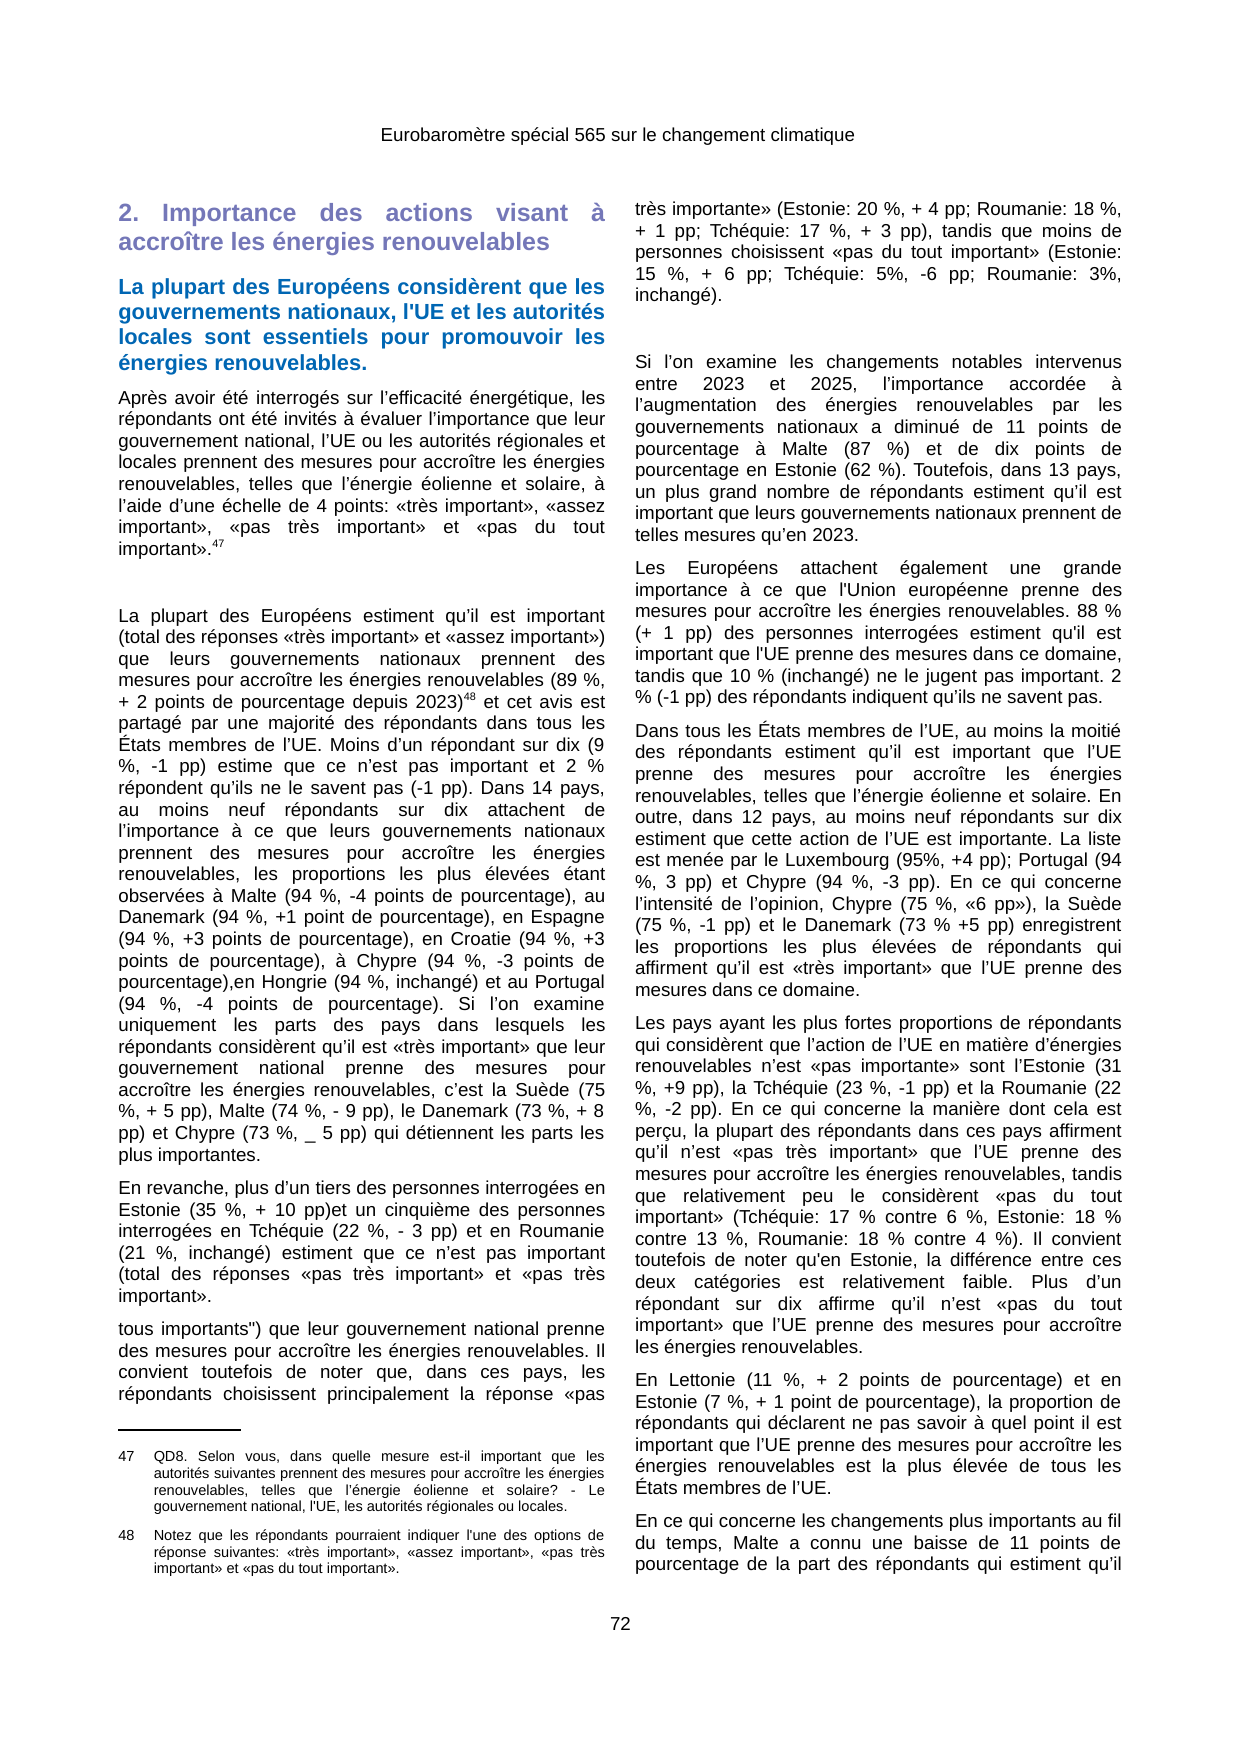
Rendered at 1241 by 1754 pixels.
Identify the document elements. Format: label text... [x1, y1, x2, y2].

text La plupart des Européens considèrent que les gouvernements nationaux, l'UE et les autorités locales sont essentiels pour promouvoir les énergies renouvelables. [118, 274, 605, 375]
text La plupart des Européens estiment qu’il est important (total des réponses «très important» et «assez important») que leurs gouvernements nationaux prennent des mesures pour accroître les énergies renouvelables (89 %, + 2 points de pourcentage depuis 2023) et cet avis est partagé par une majorité des répondants dans tous les États membres de l’UE. Moins d’un répondant sur dix (9 %, -1 pp) estime que ce n’est pas important et 2 % répondent qu’ils ne le savent pas (-1 pp). Dans 14 pays, au moins neuf répondants sur dix attachent de l’importance à ce que leurs gouvernements nationaux prennent des mesures pour accroître les énergies renouvelables, les proportions les plus élevées étant observées à Malte (94 %, -4 points de pourcentage), au Danemark (94 %, +1 point de pourcentage), en Espagne (94 %, +3 points de pourcentage), en Croatie (94 %, +3 points de pourcentage), à Chypre (94 %, -3 points de pourcentage),en Hongrie (94 %, inchangé) et au Portugal (94 %, -4 points de pourcentage). Si l’on examine uniquement les parts des pays dans lesquels les répondants considèrent qu’il est «très important» que leur gouvernement national prenne des mesures pour accroître les énergies renouvelables, c’est la Suède (75 %, + 5 pp), Malte (74 %, - 9 pp), le Danemark (73 %, + 8 pp) et Chypre (73 %, _ 5 pp) qui détiennent les parts les plus importantes. [118, 604, 605, 1165]
text Notez que les répondants pourraient indiquer l'une des options de réponse suivantes: «très important», «assez important», «pas très important» et «pas du tout important». [118, 1527, 605, 1577]
subtitle 2. Importance des actions visant à accroître les énergies renouvelables [118, 198, 605, 255]
text très importante» (Estonie: 20 %, + 4 pp; Roumanie: 18 %, + 1 pp; Tchéquie: 17 %, + 3 pp), tandis que moins de personnes choisissent «pas du tout important» (Estonie: 15 %, + 6 pp; Tchéquie: 5%, -6 pp; Roumanie: 3%, inchangé). [635, 198, 1122, 306]
text Après avoir été interrogés sur l’efficacité énergétique, les répondants ont été invités à évaluer l’importance que leur gouvernement national, l’UE ou les autorités régionales et locales prennent des mesures pour accroître les énergies renouvelables, telles que l’énergie éolienne et solaire, à l’aide d’une échelle de 4 points: «très important», «assez important», «pas très important» et «pas du tout important». [118, 387, 605, 559]
text Dans tous les États membres de l’UE, au moins la moitié des répondants estiment qu’il est important que l’UE prenne des mesures pour accroître les énergies renouvelables, telles que l’énergie éolienne et solaire. En outre, dans 12 pays, au moins neuf répondants sur dix estiment que cette action de l’UE est importante. La liste est menée par le Luxembourg (95%, +4 pp); Portugal (94 %, 3 pp) et Chypre (94 %, -3 pp). En ce qui concerne l’intensité de l’opinion, Chypre (75 %, «6 pp»), la Suède (75 %, -1 pp) et le Danemark (73 % +5 pp) enregistrent les proportions les plus élevées de répondants qui affirment qu’il est «très important» que l’UE prenne des mesures dans ce domaine. [635, 720, 1122, 1000]
text En ce qui concerne les changements plus importants au fil du temps, Malte a connu une baisse de 11 points de pourcentage de la part des répondants qui estiment qu’il [635, 1510, 1122, 1575]
text En revanche, plus d’un tiers des personnes interrogées en Estonie (35 %, + 10 pp)et un cinquième des personnes interrogées en Tchéquie (22 %, - 3 pp) et en Roumanie (21 %, inchangé) estiment que ce n’est pas important (total des réponses «pas très important» et «pas très important». [118, 1177, 605, 1306]
text Si l’on examine les changements notables intervenus entre 2023 et 2025, l’importance accordée à l’augmentation des énergies renouvelables par les gouvernements nationaux a diminué de 11 points de pourcentage à Malte (87 %) et de dix points de pourcentage en Estonie (62 %). Toutefois, dans 13 pays, un plus grand nombre de répondants estiment qu’il est important que leurs gouvernements nationaux prennent de telles mesures qu’en 2023. [635, 351, 1122, 545]
text QD8. Selon vous, dans quelle mesure est-il important que les autorités suivantes prennent des mesures pour accroître les énergies renouvelables, telles que l’énergie éolienne et solaire? - Le gouvernement national, l'UE, les autorités régionales ou locales. [118, 1448, 605, 1515]
text tous importants") que leur gouvernement national prenne des mesures pour accroître les énergies renouvelables. Il convient toutefois de noter que, dans ces pays, les répondants choisissent principalement la réponse «pas [118, 1318, 605, 1404]
text Les Européens attachent également une grande importance à ce que l'Union européenne prenne des mesures pour accroître les énergies renouvelables. 88 % (+ 1 pp) des personnes interrogées estiment qu'il est important que l'UE prenne des mesures dans ce domaine, tandis que 10 % (inchangé) ne le jugent pas important. 2 % (-1 pp) des répondants indiquent qu’ils ne savent pas. [635, 557, 1122, 708]
text En Lettonie (11 %, + 2 points de pourcentage) et en Estonie (7 %, + 1 point de pourcentage), la proportion de répondants qui déclarent ne pas savoir à quel point il est important que l’UE prenne des mesures pour accroître les énergies renouvelables est la plus élevée de tous les États membres de l’UE. [635, 1369, 1122, 1498]
text Les pays ayant les plus fortes proportions de répondants qui considèrent que l’action de l’UE en matière d’énergies renouvelables n’est «pas importante» sont l’Estonie (31 %, +9 pp), la Tchéquie (23 %, -1 pp) et la Roumanie (22 %, -2 pp). En ce qui concerne la manière dont cela est perçu, la plupart des répondants dans ces pays affirment qu’il n’est «pas très important» que l’UE prenne des mesures pour accroître les énergies renouvelables, tandis que relativement peu le considèrent «pas du tout important» (Tchéquie: 17 % contre 6 %, Estonie: 18 % contre 13 %, Roumanie: 18 % contre 4 %). Il convient toutefois de noter qu'en Estonie, la différence entre ces deux catégories est relativement faible. Plus d’un répondant sur dix affirme qu’il n’est «pas du tout important» que l’UE prenne des mesures pour accroître les énergies renouvelables. [635, 1012, 1122, 1357]
